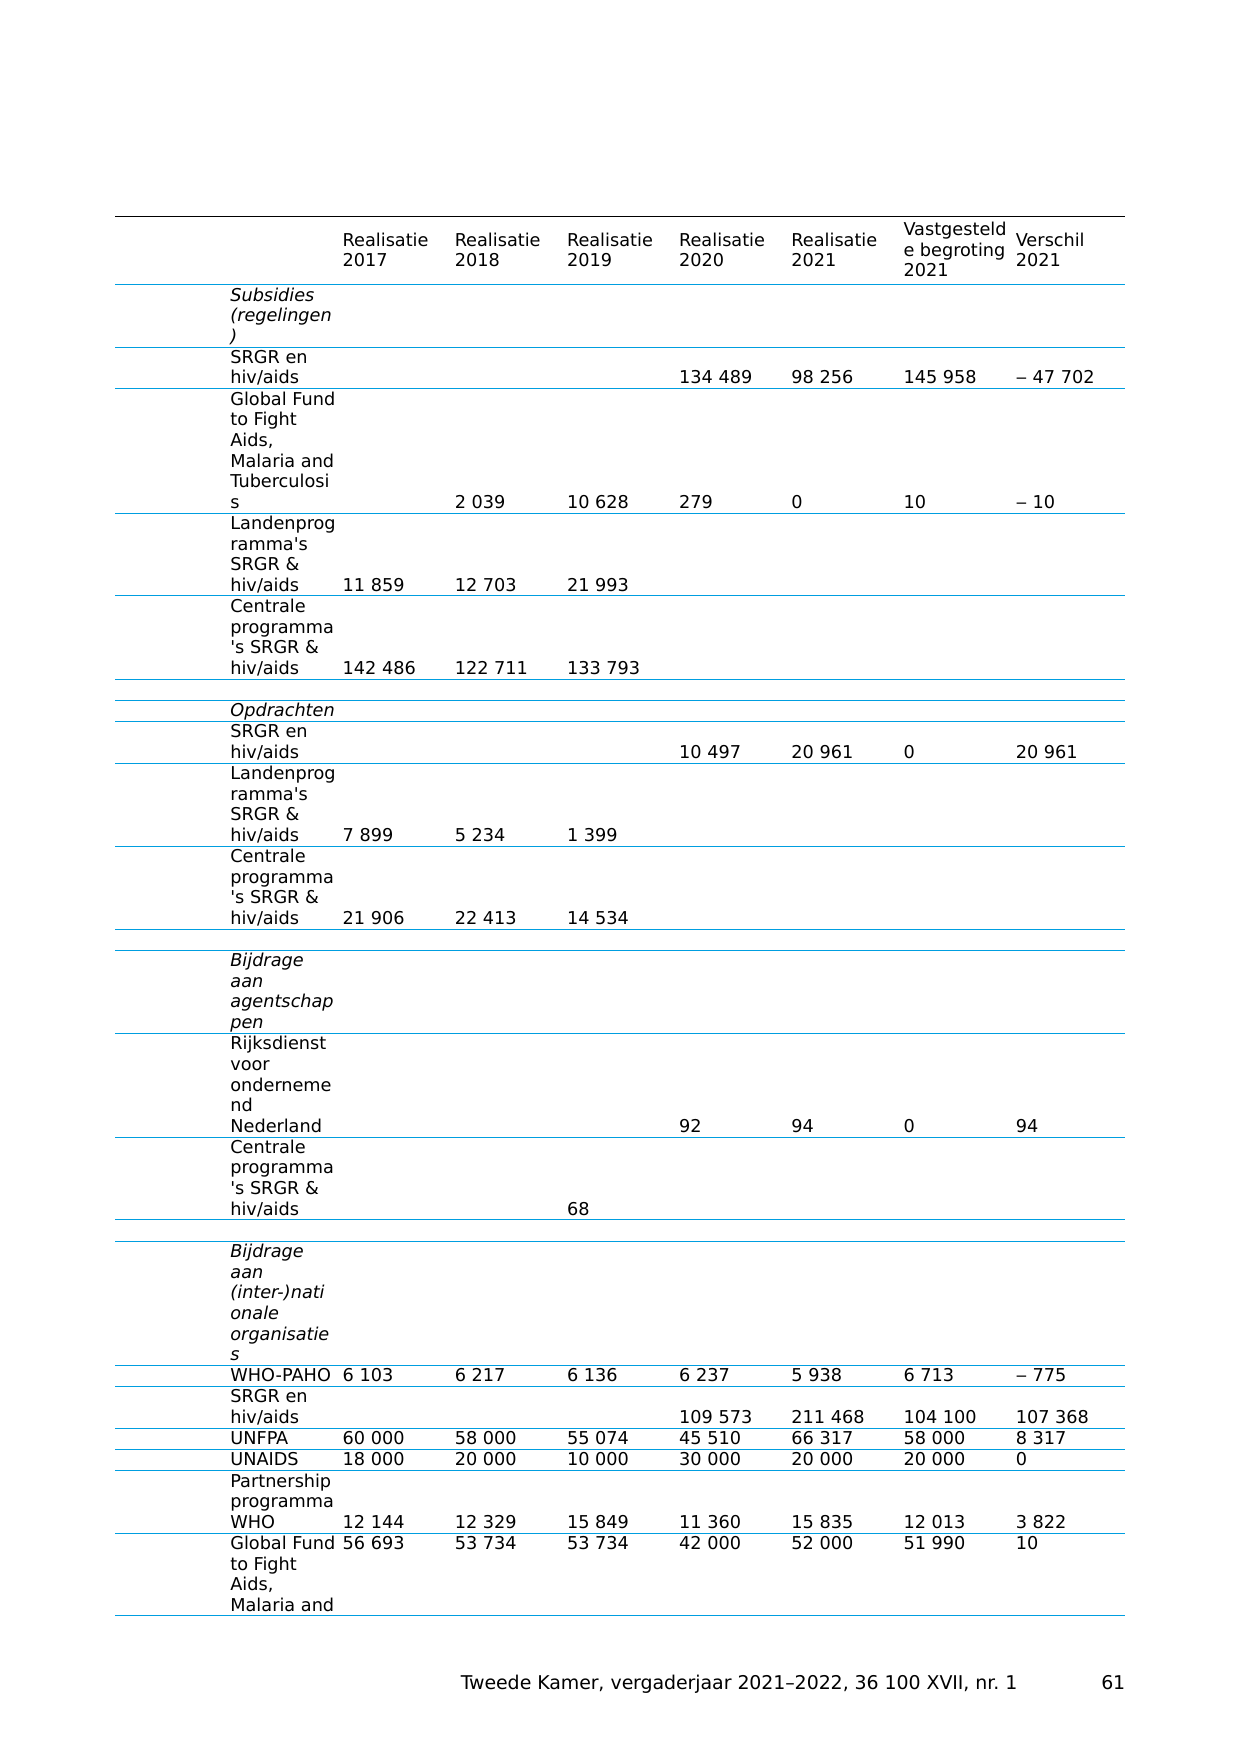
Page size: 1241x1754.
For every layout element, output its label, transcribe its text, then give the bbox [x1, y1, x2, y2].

table_cell 6 237 [676, 1366, 788, 1386]
table_cell [452, 1220, 564, 1241]
table_cell [115, 764, 227, 846]
table_cell [115, 1366, 227, 1386]
table_cell [340, 951, 452, 1033]
table_cell 6 103 [340, 1366, 452, 1386]
table_cell 5 234 [452, 764, 564, 846]
table_cell 66 317 [788, 1429, 900, 1449]
table_cell 98 256 [788, 348, 900, 388]
table_cell [452, 701, 564, 721]
table_cell [564, 930, 676, 950]
table_cell ‒ 10 [1013, 389, 1125, 512]
table_cell [676, 764, 788, 846]
table_cell 12 013 [900, 1471, 1013, 1532]
table_cell Rijksdienst voor ondernemend Nederland [227, 1034, 339, 1136]
table_cell 20 000 [452, 1450, 564, 1470]
table_cell 20 961 [788, 722, 900, 762]
table_cell 122 711 [452, 596, 564, 678]
table_cell 279 [676, 389, 788, 512]
table_cell 10 497 [676, 722, 788, 762]
table_cell [676, 701, 788, 721]
table_cell [452, 722, 564, 762]
table_cell [788, 1242, 900, 1365]
table_cell [115, 722, 227, 762]
table_cell 211 468 [788, 1387, 900, 1428]
table_cell 107 368 [1013, 1387, 1125, 1428]
table_cell [1013, 764, 1125, 846]
table_cell [115, 596, 227, 678]
table_cell WHO-PAHO [227, 1366, 339, 1386]
table_cell [115, 1534, 227, 1615]
table_cell [340, 389, 452, 512]
table_cell 6 217 [452, 1366, 564, 1386]
table_cell Realisatie 2019 [564, 217, 676, 284]
table_cell [900, 596, 1013, 678]
table_cell 0 [788, 389, 900, 512]
table_cell 58 000 [900, 1429, 1013, 1449]
table_cell [115, 389, 227, 512]
table_cell [340, 348, 452, 388]
table_cell [1013, 285, 1125, 346]
table_cell [1013, 680, 1125, 699]
table_cell Centrale programma's SRGR & hiv/aids [227, 596, 339, 678]
table_cell Landenprogramma's SRGR & hiv/aids [227, 514, 339, 595]
table_cell [115, 1034, 227, 1136]
table_cell 8 317 [1013, 1429, 1125, 1449]
table_cell [115, 701, 227, 721]
table_cell 6 713 [900, 1366, 1013, 1386]
table_cell 53 734 [452, 1534, 564, 1615]
table_cell [676, 285, 788, 346]
table_cell [788, 701, 900, 721]
table_cell 10 000 [564, 1450, 676, 1470]
table_cell [340, 680, 452, 699]
table_cell [340, 1220, 452, 1241]
table_cell Bijdrage aan (inter-)nationale organisaties [227, 1242, 339, 1365]
table_cell [1013, 1138, 1125, 1219]
table_cell 51 990 [900, 1534, 1013, 1615]
table_cell Bijdrage aan agentschappen [227, 951, 339, 1033]
table_cell [676, 596, 788, 678]
table_cell [227, 1220, 339, 1241]
table_cell [227, 680, 339, 699]
table_cell [115, 1429, 227, 1449]
table_cell 52 000 [788, 1534, 900, 1615]
table_cell 11 360 [676, 1471, 788, 1532]
table_cell [564, 285, 676, 346]
table_cell [564, 1220, 676, 1241]
table_cell [564, 722, 676, 762]
table_cell [1013, 701, 1125, 721]
table_cell 30 000 [676, 1450, 788, 1470]
table_cell [564, 1034, 676, 1136]
table_cell [115, 1387, 227, 1428]
table_cell [452, 680, 564, 699]
table_cell Subsidies (regelingen) [227, 285, 339, 346]
table_cell 2 039 [452, 389, 564, 512]
table_cell Verschil 2021 [1013, 217, 1125, 284]
table_cell 42 000 [676, 1534, 788, 1615]
table_cell [452, 1387, 564, 1428]
table_cell Centrale programma's SRGR & hiv/aids [227, 1138, 339, 1219]
table_cell [340, 285, 452, 346]
table_cell 11 859 [340, 514, 452, 595]
table_cell [115, 930, 227, 950]
table_cell Realisatie 2020 [676, 217, 788, 284]
table_cell [900, 285, 1013, 346]
table_cell [1013, 1242, 1125, 1365]
table_cell 12 703 [452, 514, 564, 595]
table_cell [676, 951, 788, 1033]
table_cell [788, 930, 900, 950]
table_cell [1013, 847, 1125, 928]
table_cell 68 [564, 1138, 676, 1219]
table_cell 0 [900, 1034, 1013, 1136]
table_cell [900, 701, 1013, 721]
table_cell [115, 951, 227, 1033]
table_cell [788, 680, 900, 699]
table_cell 134 489 [676, 348, 788, 388]
table_cell [115, 1450, 227, 1470]
table_cell [788, 1138, 900, 1219]
table_cell [788, 951, 900, 1033]
table_cell [676, 1220, 788, 1241]
table_cell [452, 285, 564, 346]
table_cell [1013, 1220, 1125, 1241]
table_cell 14 534 [564, 847, 676, 928]
table_cell ‒ 775 [1013, 1366, 1125, 1386]
table_cell [115, 1471, 227, 1532]
table_cell [1013, 514, 1125, 595]
table_cell [900, 951, 1013, 1033]
table_cell [1013, 596, 1125, 678]
table_cell [452, 1138, 564, 1219]
table_cell [900, 847, 1013, 928]
table_cell [676, 930, 788, 950]
table_cell [676, 680, 788, 699]
table_cell [340, 1387, 452, 1428]
table_cell 133 793 [564, 596, 676, 678]
table_cell [900, 1220, 1013, 1241]
table_cell [115, 1242, 227, 1365]
table_cell [452, 1034, 564, 1136]
table_cell 21 993 [564, 514, 676, 595]
table_cell 104 100 [900, 1387, 1013, 1428]
table_cell Realisatie 2018 [452, 217, 564, 284]
table_cell [676, 847, 788, 928]
table_cell [900, 930, 1013, 950]
table_cell 3 822 [1013, 1471, 1125, 1532]
table_cell [788, 514, 900, 595]
table_cell 1 399 [564, 764, 676, 846]
table_cell Realisatie 2021 [788, 217, 900, 284]
table_cell 15 835 [788, 1471, 900, 1532]
table_cell Vastgestelde begroting 2021 [900, 217, 1013, 284]
table_cell UNFPA [227, 1429, 339, 1449]
table_cell 20 000 [900, 1450, 1013, 1470]
table_cell [115, 285, 227, 346]
table_cell [788, 1220, 900, 1241]
table_cell [340, 701, 452, 721]
table_cell [452, 1242, 564, 1365]
table_cell 22 413 [452, 847, 564, 928]
table_cell Global Fund to Fight Aids, Malaria and Tuberculosis [227, 389, 339, 512]
table_cell [900, 764, 1013, 846]
table_cell 5 938 [788, 1366, 900, 1386]
table_cell Realisatie 2017 [340, 217, 452, 284]
table_cell 21 906 [340, 847, 452, 928]
table_cell [340, 722, 452, 762]
table_cell Landenprogramma's SRGR & hiv/aids [227, 764, 339, 846]
table_cell [564, 680, 676, 699]
table_cell [115, 217, 227, 284]
table_cell [676, 1242, 788, 1365]
table_cell [788, 285, 900, 346]
table_cell 60 000 [340, 1429, 452, 1449]
table_cell 58 000 [452, 1429, 564, 1449]
table_cell [115, 348, 227, 388]
table_cell [900, 1138, 1013, 1219]
table_cell 10 [1013, 1534, 1125, 1615]
table_cell 53 734 [564, 1534, 676, 1615]
table_cell [900, 1242, 1013, 1365]
table_cell [1013, 951, 1125, 1033]
table_cell [788, 847, 900, 928]
table_cell ‒ 47 702 [1013, 348, 1125, 388]
table_cell [676, 514, 788, 595]
table_cell [564, 348, 676, 388]
table_cell SRGR en hiv/aids [227, 348, 339, 388]
table_cell [340, 1034, 452, 1136]
table_cell [452, 930, 564, 950]
table_cell 20 000 [788, 1450, 900, 1470]
table_cell [115, 514, 227, 595]
table_cell 0 [1013, 1450, 1125, 1470]
table_cell [788, 596, 900, 678]
table_cell 0 [900, 722, 1013, 762]
table_cell [115, 680, 227, 699]
table_cell 6 136 [564, 1366, 676, 1386]
table_cell UNAIDS [227, 1450, 339, 1470]
table_cell 109 573 [676, 1387, 788, 1428]
table_cell 94 [788, 1034, 900, 1136]
table_cell [1013, 930, 1125, 950]
table_cell [564, 1242, 676, 1365]
table_cell 56 693 [340, 1534, 452, 1615]
table_cell 10 [900, 389, 1013, 512]
table_cell [115, 847, 227, 928]
table_cell 145 958 [900, 348, 1013, 388]
table_cell [115, 1220, 227, 1241]
table_cell [340, 930, 452, 950]
table_header Tabel 9 Budgettaire gevolgen van beleidsartikel 3 Sociale vooruitgang (bedragen x € 1.000) [115, 191, 1125, 216]
table_cell 12 144 [340, 1471, 452, 1532]
table_cell 45 510 [676, 1429, 788, 1449]
table_cell [900, 514, 1013, 595]
table_cell 15 849 [564, 1471, 676, 1532]
table_cell [564, 701, 676, 721]
table_cell SRGR en hiv/aids [227, 1387, 339, 1428]
table_cell 7 899 [340, 764, 452, 846]
table_cell 94 [1013, 1034, 1125, 1136]
table_cell [340, 1242, 452, 1365]
table_cell [676, 1138, 788, 1219]
table_cell 12 329 [452, 1471, 564, 1532]
table_cell [788, 764, 900, 846]
table_cell [340, 1138, 452, 1219]
table_cell 10 628 [564, 389, 676, 512]
table_cell [227, 930, 339, 950]
table_cell Opdrachten [227, 701, 339, 721]
table_cell 20 961 [1013, 722, 1125, 762]
table_cell 92 [676, 1034, 788, 1136]
table_cell [564, 1387, 676, 1428]
table_cell Centrale programma's SRGR & hiv/aids [227, 847, 339, 928]
table_cell Partnershipprogramma WHO [227, 1471, 339, 1532]
table_cell [900, 680, 1013, 699]
table_cell 55 074 [564, 1429, 676, 1449]
table_cell 18 000 [340, 1450, 452, 1470]
table_cell [452, 951, 564, 1033]
table_cell SRGR en hiv/aids [227, 722, 339, 762]
table_cell Global Fund to Fight Aids, Malaria and [227, 1534, 339, 1615]
table_cell [115, 1138, 227, 1219]
table_cell [227, 217, 339, 284]
table_cell 142 486 [340, 596, 452, 678]
table_cell [452, 348, 564, 388]
table_cell [564, 951, 676, 1033]
